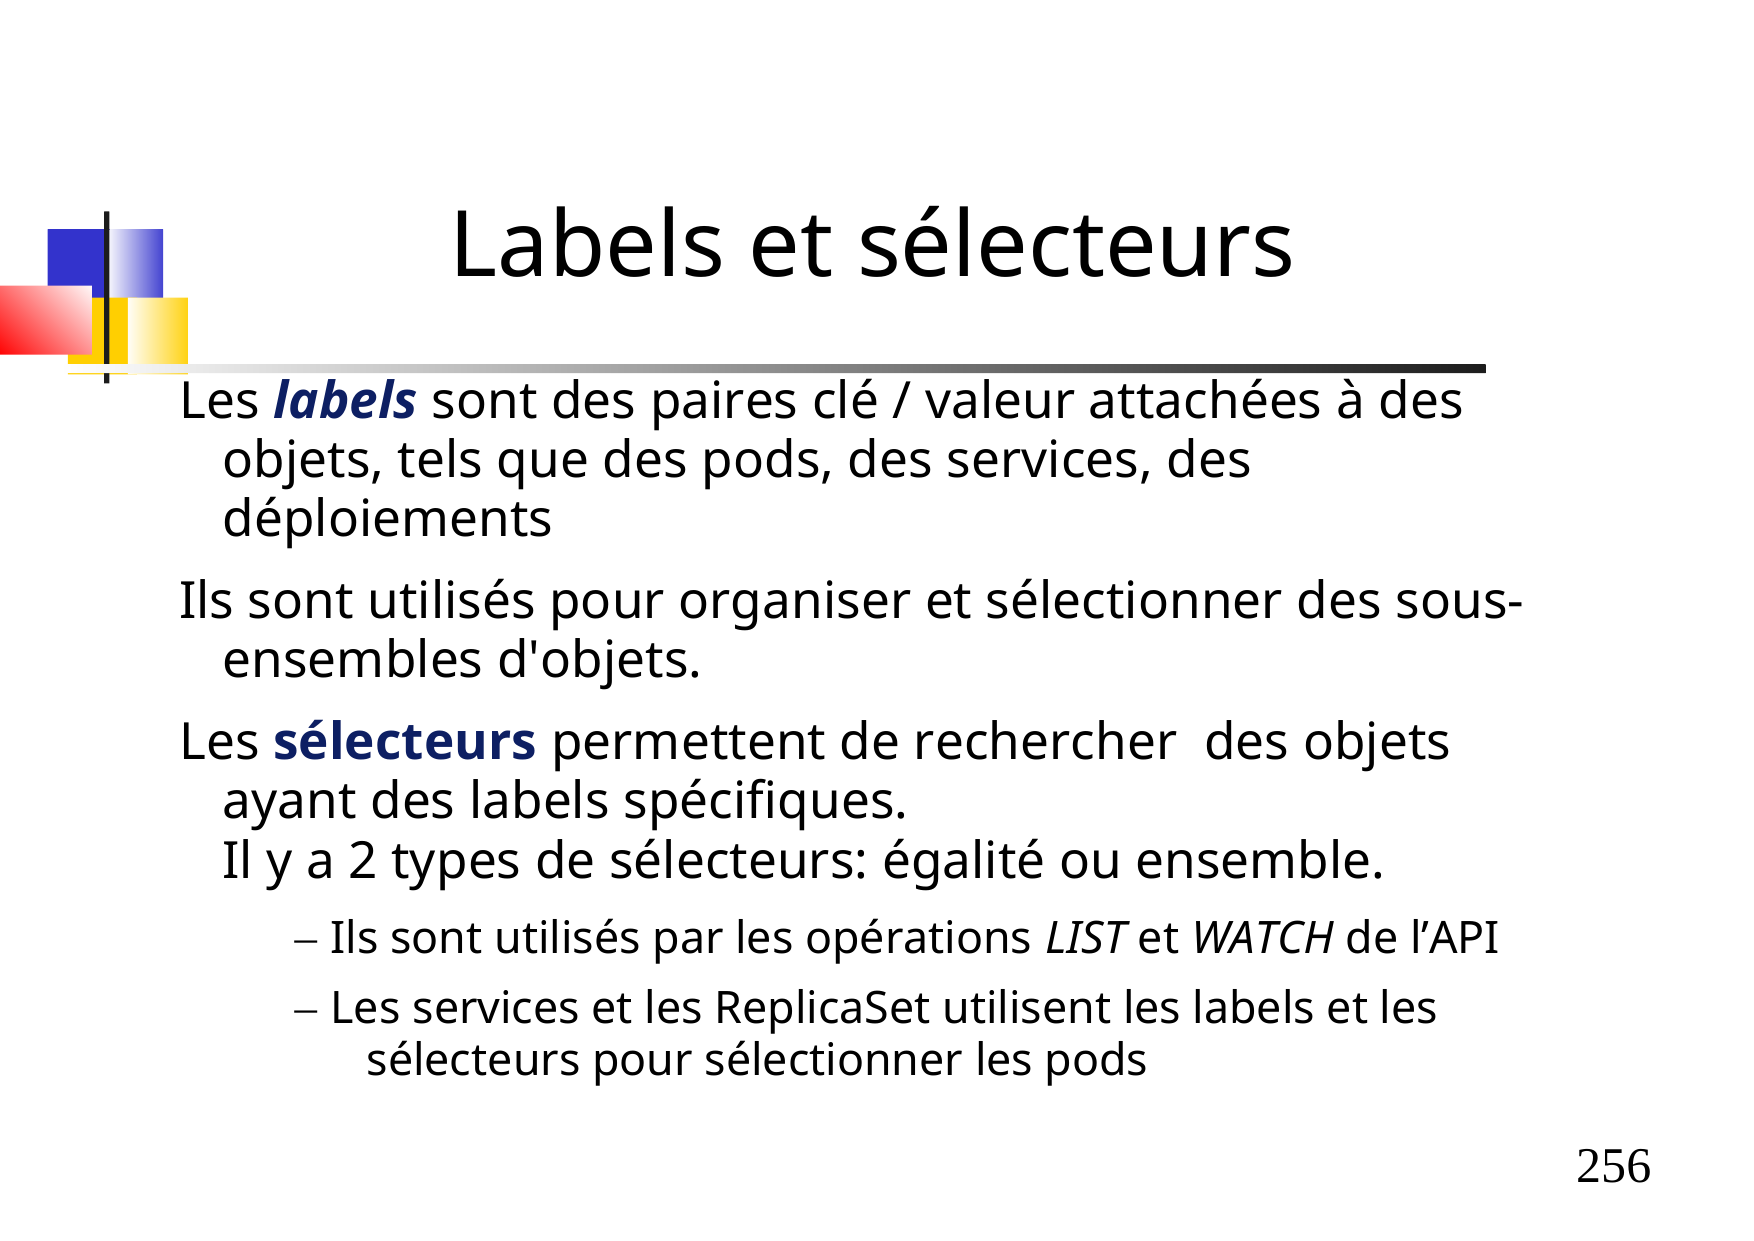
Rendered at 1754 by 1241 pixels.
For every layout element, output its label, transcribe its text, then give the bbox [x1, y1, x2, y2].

title Labels et sélecteurs [179, 139, 1567, 351]
list Les labels sont des paires clé / valeur attachées à des objets, tels que des pods, des services, des déploiements Ils sont utilisés pour organiser et sélectionner des sous-ensembles d'objets. Les sélecteurs permettent de rechercher des objets ayant des labels spécifiques. Il y a 2 types de sélecteurs: égalité ou ensemble. Ils sont utilisés par les opérations LIST et WATCH de l’API Les services et les ReplicaSet utilisent les labels et les sélecteurs pour sélectionner les pods [179, 371, 1567, 1091]
